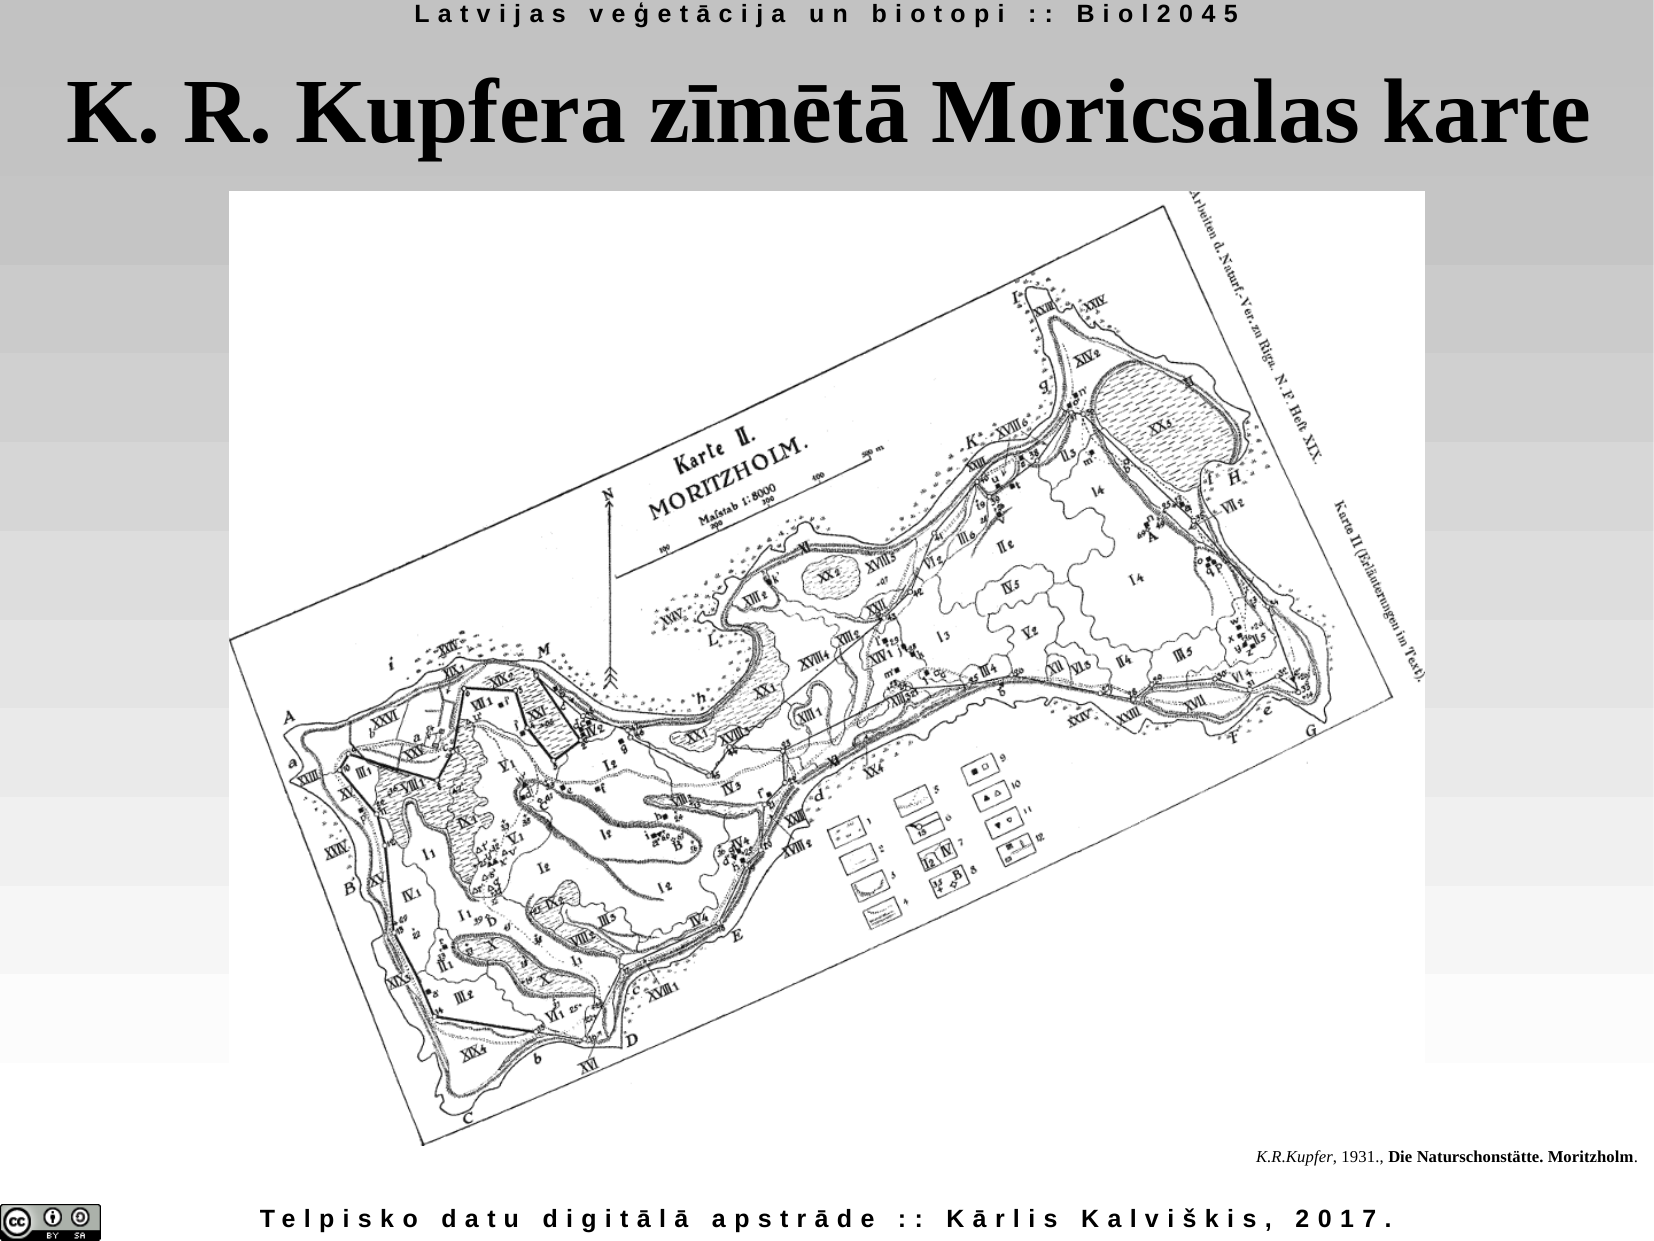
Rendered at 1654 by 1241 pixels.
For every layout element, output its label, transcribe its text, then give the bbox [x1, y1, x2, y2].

text_box K.R.Kupfer, 1931., Die Naturschonstätte. Moritzholm. [1255, 1147, 1639, 1163]
picture [0, 0, 1654, 1241]
title K. R. Kupfera zīmētā Moricsalas karte [34, 61, 1626, 296]
